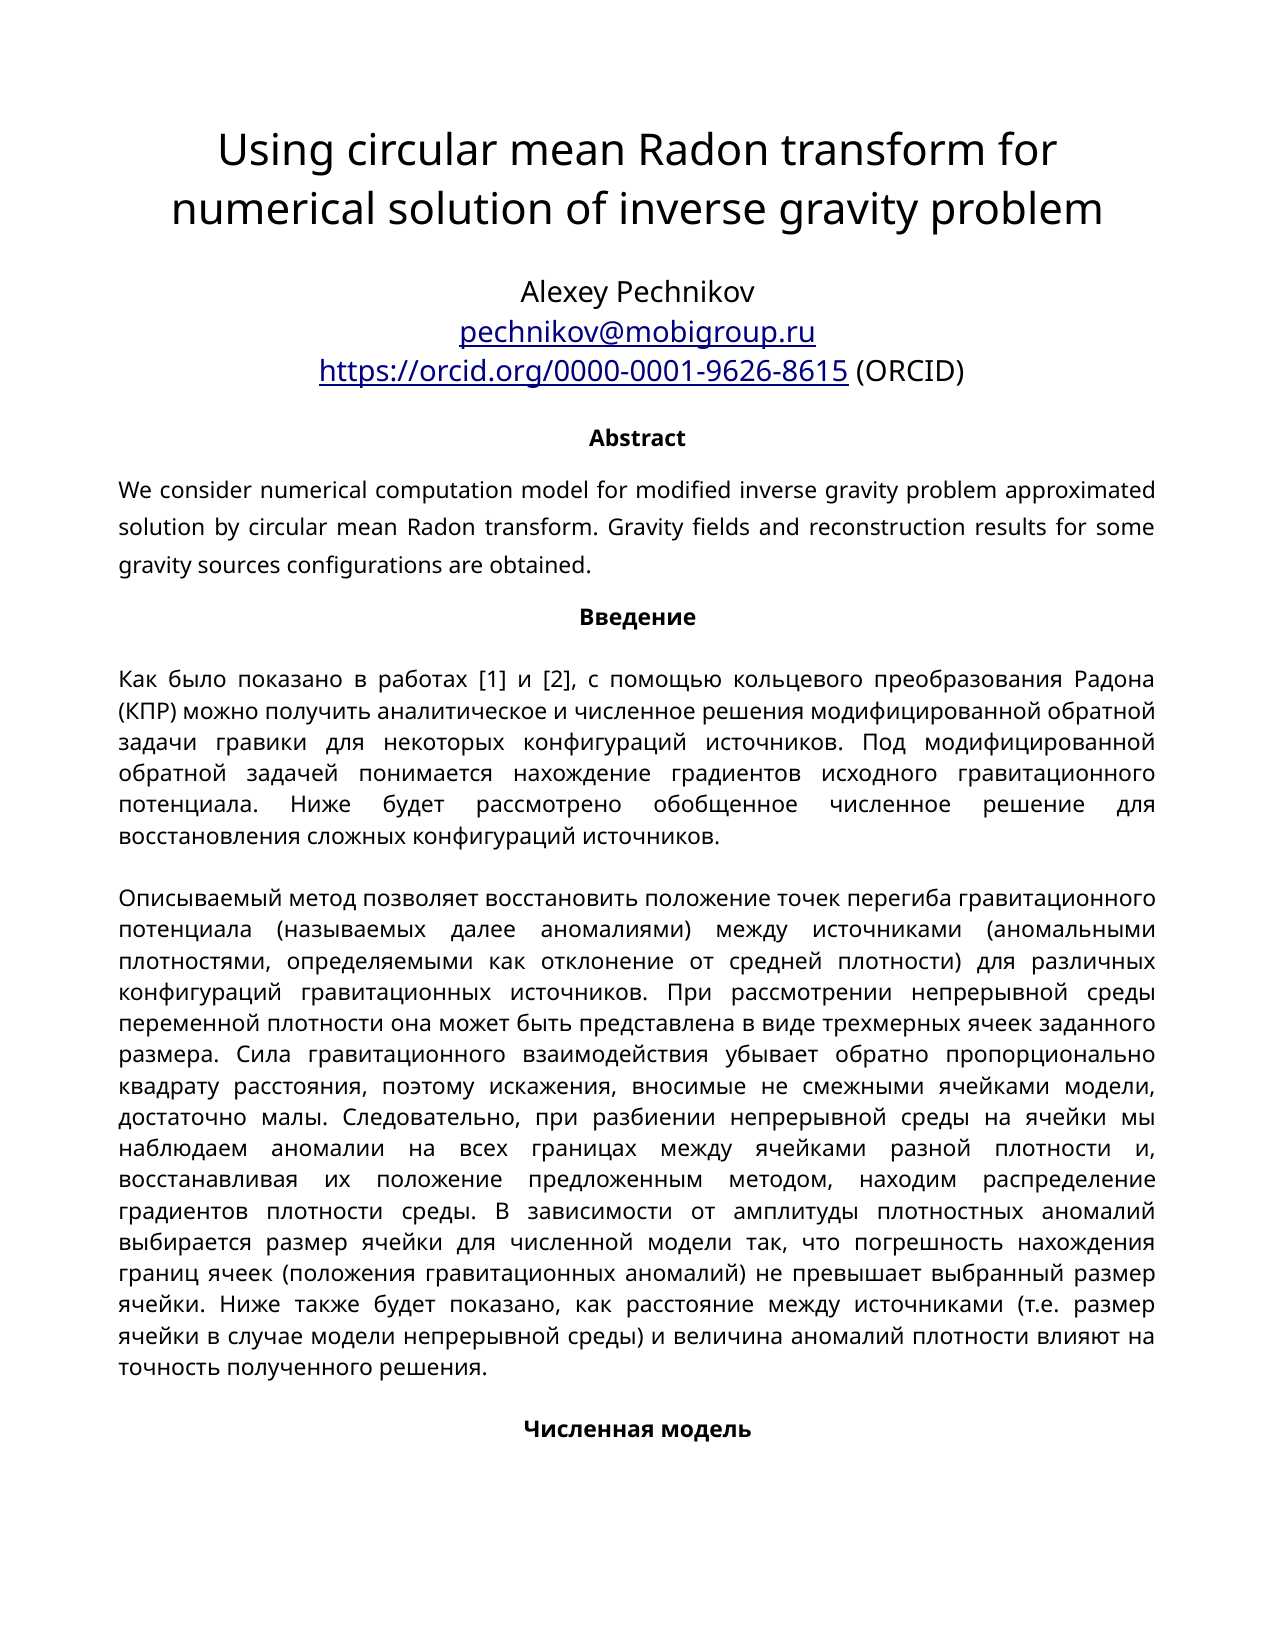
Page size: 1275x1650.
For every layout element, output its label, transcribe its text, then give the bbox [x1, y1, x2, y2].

text https://orcid.org/0000-0001-9626-8615 (ORCID) [118, 351, 1157, 390]
text We consider numerical computation model for modified inverse gravity problem approximated solution by circular mean Radon transform. Gravity fields and reconstruction results for some gravity sources configurations are obtained. [118, 474, 1157, 580]
text Численная модель [118, 1413, 1157, 1444]
text Abstract [118, 422, 1157, 453]
text Как было показано в работах [1] и [2], с помощью кольцевого преобразования Радона (КПР) можно получить аналитическое и численное решения модифицированной обратной задачи гравики для некоторых конфигураций источников. Под модифицированной обратной задачей понимается нахождение градиентов исходного гравитационного потенциала. Ниже будет рассмотрено обобщенное численное решение для восстановления сложных конфигураций источников. [118, 663, 1157, 851]
text Using circular mean Radon transform for numerical solution of inverse gravity problem [118, 118, 1157, 237]
text Введение [118, 601, 1157, 632]
text Описываемый метод позволяет восстановить положение точек перегиба гравитационного потенциала (называемых далее аномалиями) между источниками (аномальными плотностями, определяемыми как отклонение от средней плотности) для различных конфигураций гравитационных источников. При рассмотрении непрерывной среды переменной плотности она может быть представлена в виде трехмерных ячеек заданного размера. Сила гравитационного взаимодействия убывает обратно пропорционально квадрату расстояния, поэтому искажения, вносимые не смежными ячейками модели, достаточно малы. Следовательно, при разбиении непрерывной среды на ячейки мы наблюдаем аномалии на всех границах между ячейками разной плотности и, восстанавливая их положение предложенным методом, находим распределение градиентов плотности среды. В зависимости от амплитуды плотностных аномалий выбирается размер ячейки для численной модели так, что погрешность нахождения границ ячеек (положения гравитационных аномалий) не превышает выбранный размер ячейки. Ниже также будет показано, как расстояние между источниками (т.е. размер ячейки в случае модели непрерывной среды) и величина аномалий плотности влияют на точность полученного решения. [118, 882, 1157, 1382]
text pechnikov@mobigroup.ru [118, 311, 1157, 351]
text Alexey Pechnikov [118, 271, 1157, 311]
